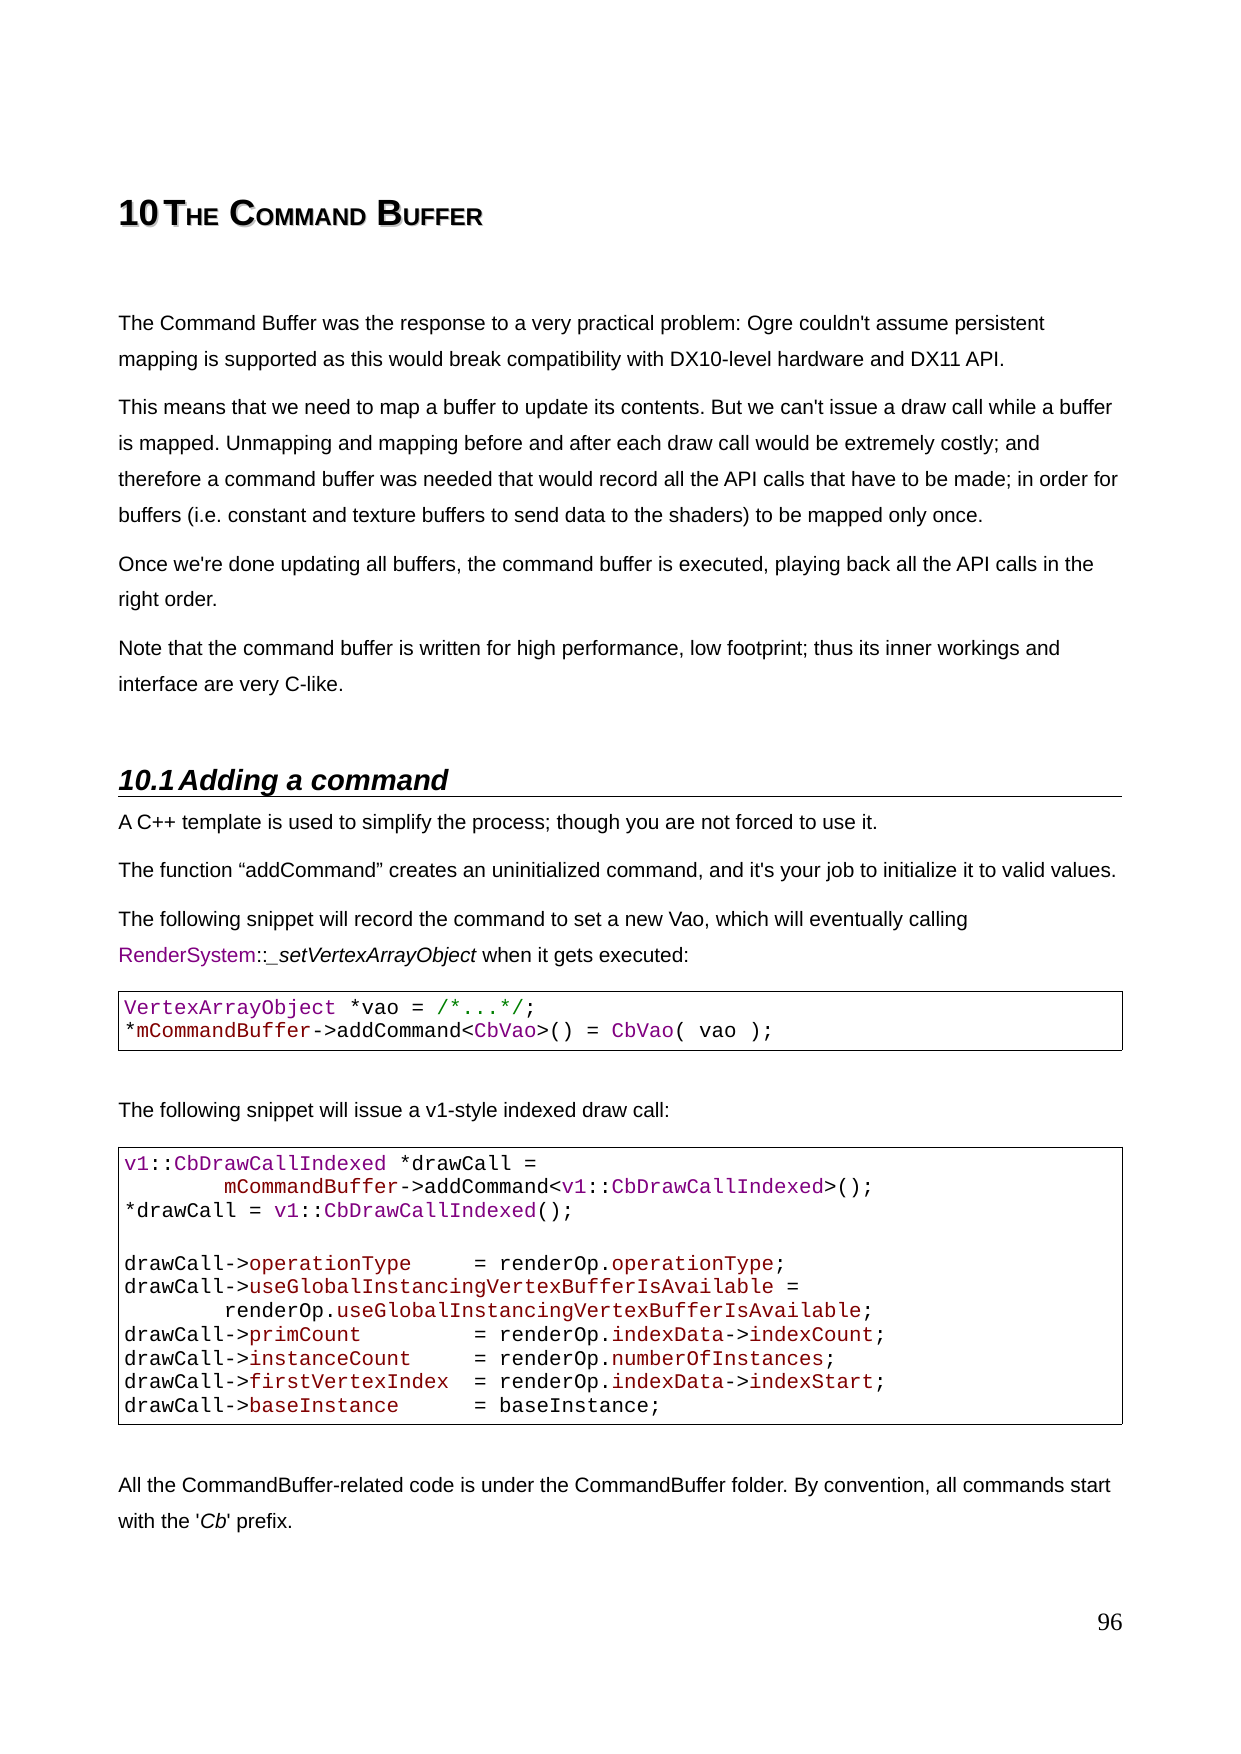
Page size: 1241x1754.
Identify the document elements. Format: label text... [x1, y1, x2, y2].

text This means that we need to map a buffer to update its contents. But we can't issue a draw call while a buffer is mapped. Unmapping and mapping before and after each draw call would be extremely costly; and therefore a command buffer was needed that would record all the API calls that have to be made; in order for buffers (i.e. constant and texture buffers to send data to the shaders) to be mapped only once. [118, 395, 1122, 527]
text A C++ template is used to simplify the process; though you are not forced to use it. [118, 809, 1122, 833]
subtitle The Command Buffer [118, 191, 1122, 233]
text The function “addCommand” creates an uninitialized command, and it's your job to initialize it to valid values. [118, 858, 1122, 882]
text The Command Buffer was the response to a very practical problem: Ogre couldn't assume persistent mapping is supported as this would break compatibility with DX10-level hardware and DX11 API. [118, 311, 1122, 371]
text The following snippet will record the command to set a new Vao, which will eventually calling RenderSystem::_setVertexArrayObject when it gets executed: [118, 906, 1122, 966]
table_header VertexArrayObject *vao = /*...*/; *mCommandBuffer->addCommand<CbVao>() = CbVao( vao ); [119, 992, 1122, 1050]
text The following snippet will issue a v1-style indexed draw call: [118, 1098, 1122, 1122]
subtitle Adding a command [118, 763, 1122, 796]
text Once we're done updating all buffers, the command buffer is executed, playing back all the API calls in the right order. [118, 551, 1122, 611]
text All the CommandBuffer-related code is under the CommandBuffer folder. By convention, all commands start with the 'Cb' prefix. [118, 1473, 1122, 1533]
text Note that the command buffer is written for high performance, low footprint; thus its inner workings and interface are very C-like. [118, 636, 1122, 696]
table_header v1::CbDrawCallIndexed *drawCall = mCommandBuffer->addCommand<v1::CbDrawCallIndexed>(); *drawCall = v1::CbDrawCallIndexed(); drawCall->operationType = renderOp.operationType; drawCall->useGlobalInstancingVertexBufferIsAvailable = renderOp.useGlobalInstancingVertexBufferIsAvailable; drawCall->primCount = renderOp.indexData->indexCount; drawCall->instanceCount = renderOp.numberOfInstances; drawCall->firstVertexIndex = renderOp.indexData->indexStart; drawCall->baseInstance = baseInstance; [119, 1148, 1122, 1424]
